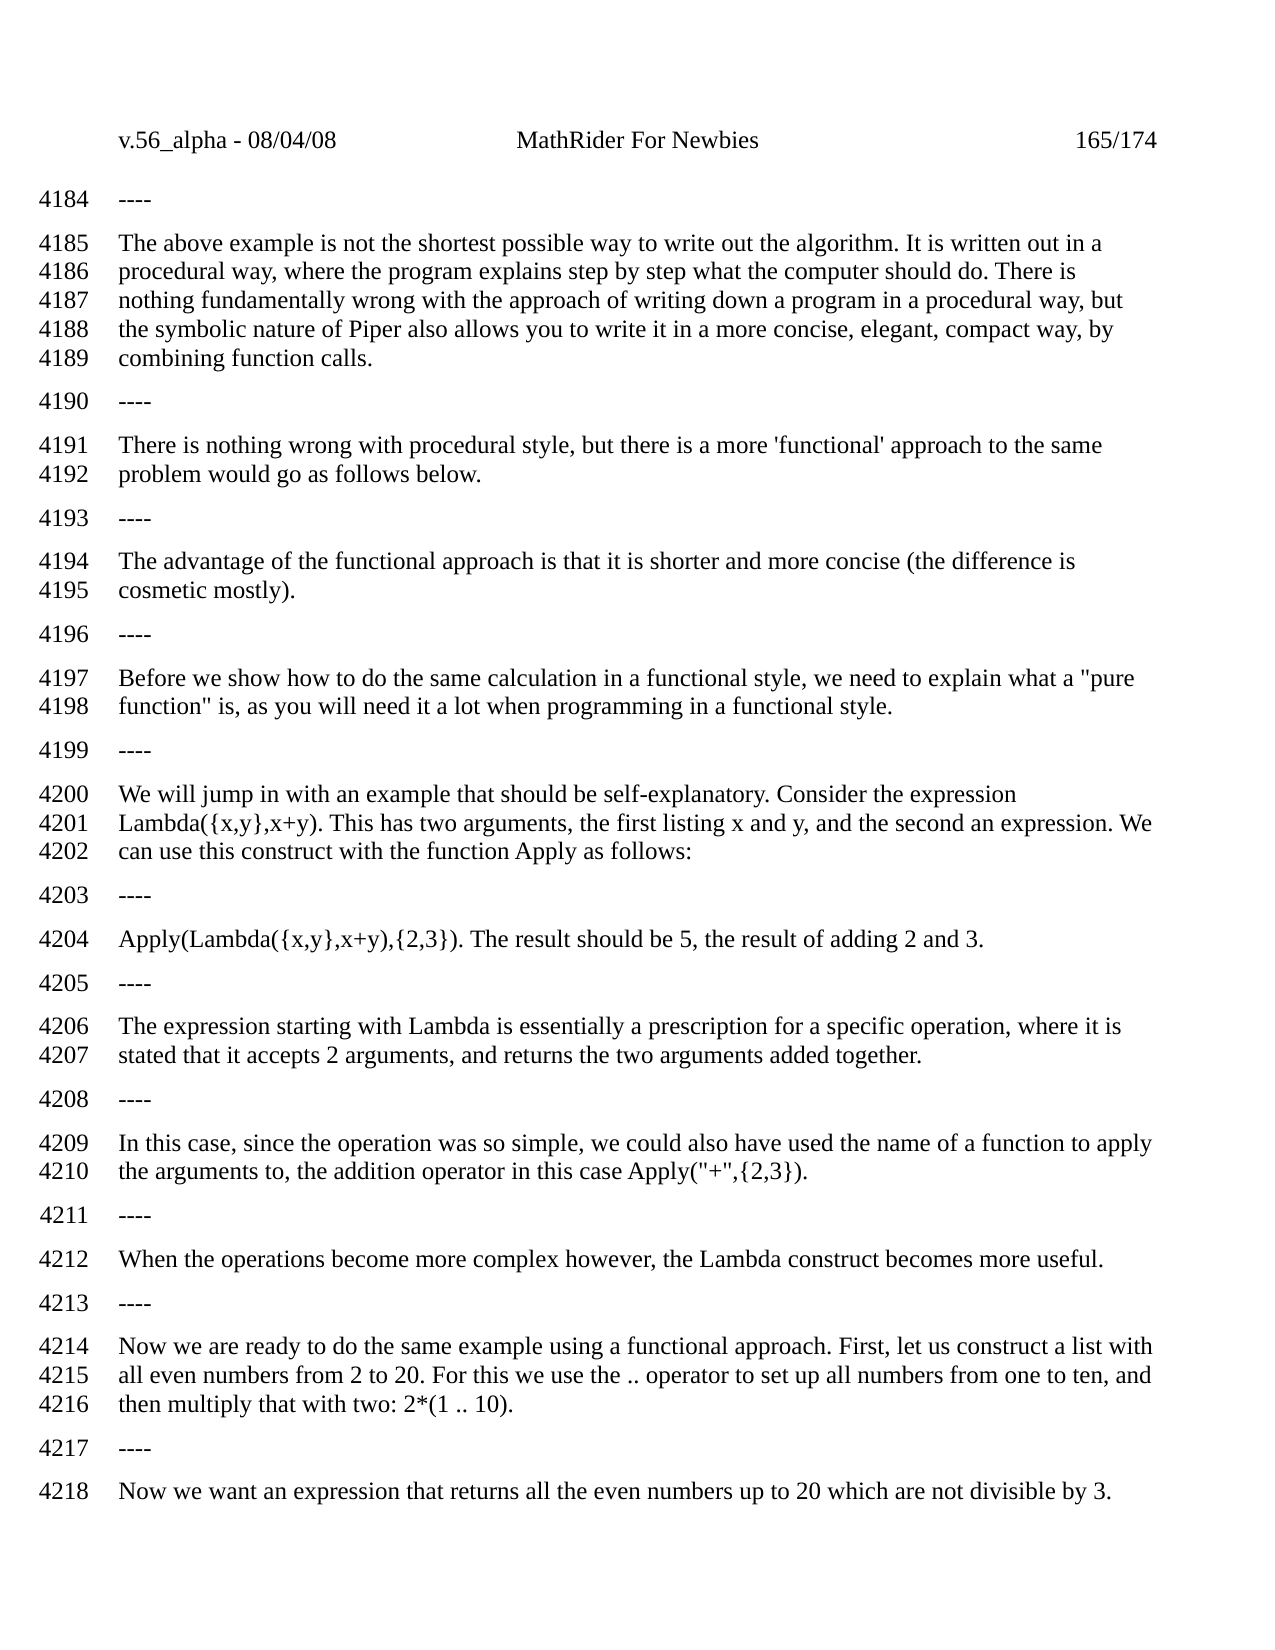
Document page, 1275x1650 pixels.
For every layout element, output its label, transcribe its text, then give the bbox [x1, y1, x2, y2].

text The advantage of the functional approach is that it is shorter and more concise (the difference is cosmetic mostly). [118, 546, 1157, 604]
text ---- [118, 1433, 1157, 1461]
text ---- [118, 184, 1157, 213]
text ---- [118, 968, 1157, 996]
text ---- [118, 619, 1157, 648]
text ---- [118, 503, 1157, 531]
text Before we show how to do the same calculation in a functional style, we need to explain what a "pure function" is, as you will need it a lot when programming in a functional style. [118, 663, 1157, 720]
text ---- [118, 735, 1157, 764]
text There is nothing wrong with procedural style, but there is a more 'functional' approach to the same problem would go as follows below. [118, 430, 1157, 488]
text ---- [118, 386, 1157, 415]
text Now we are ready to do the same example using a functional approach. First, let us construct a list with all even numbers from 2 to 20. For this we use the .. operator to set up all numbers from one to ten, and then multiply that with two: 2*(1 .. 10). [118, 1331, 1157, 1418]
text ---- [118, 880, 1157, 909]
text In this case, since the operation was so simple, we could also have used the name of a function to apply the arguments to, the addition operator in this case Apply("+",{2,3}). [118, 1128, 1157, 1185]
text ---- [118, 1200, 1157, 1229]
text Now we want an expression that returns all the even numbers up to 20 which are not divisible by 3. [118, 1476, 1157, 1505]
text The above example is not the shortest possible way to write out the algorithm. It is written out in a procedural way, where the program explains step by step what the computer should do. There is nothing fundamentally wrong with the approach of writing down a program in a procedural way, but the symbolic nature of Piper also allows you to write it in a more concise, elegant, compact way, by combining function calls. [118, 228, 1157, 371]
text ---- [118, 1288, 1157, 1316]
text ---- [118, 1084, 1157, 1113]
text The expression starting with Lambda is essentially a prescription for a specific operation, where it is stated that it accepts 2 arguments, and returns the two arguments added together. [118, 1011, 1157, 1069]
text When the operations become more complex however, the Lambda construct becomes more useful. [118, 1244, 1157, 1273]
text Apply(Lambda({x,y},x+y),{2,3}). The result should be 5, the result of adding 2 and 3. [118, 924, 1157, 953]
text We will jump in with an example that should be self-explanatory. Consider the expression Lambda({x,y},x+y). This has two arguments, the first listing x and y, and the second an expression. We can use this construct with the function Apply as follows: [118, 779, 1157, 865]
